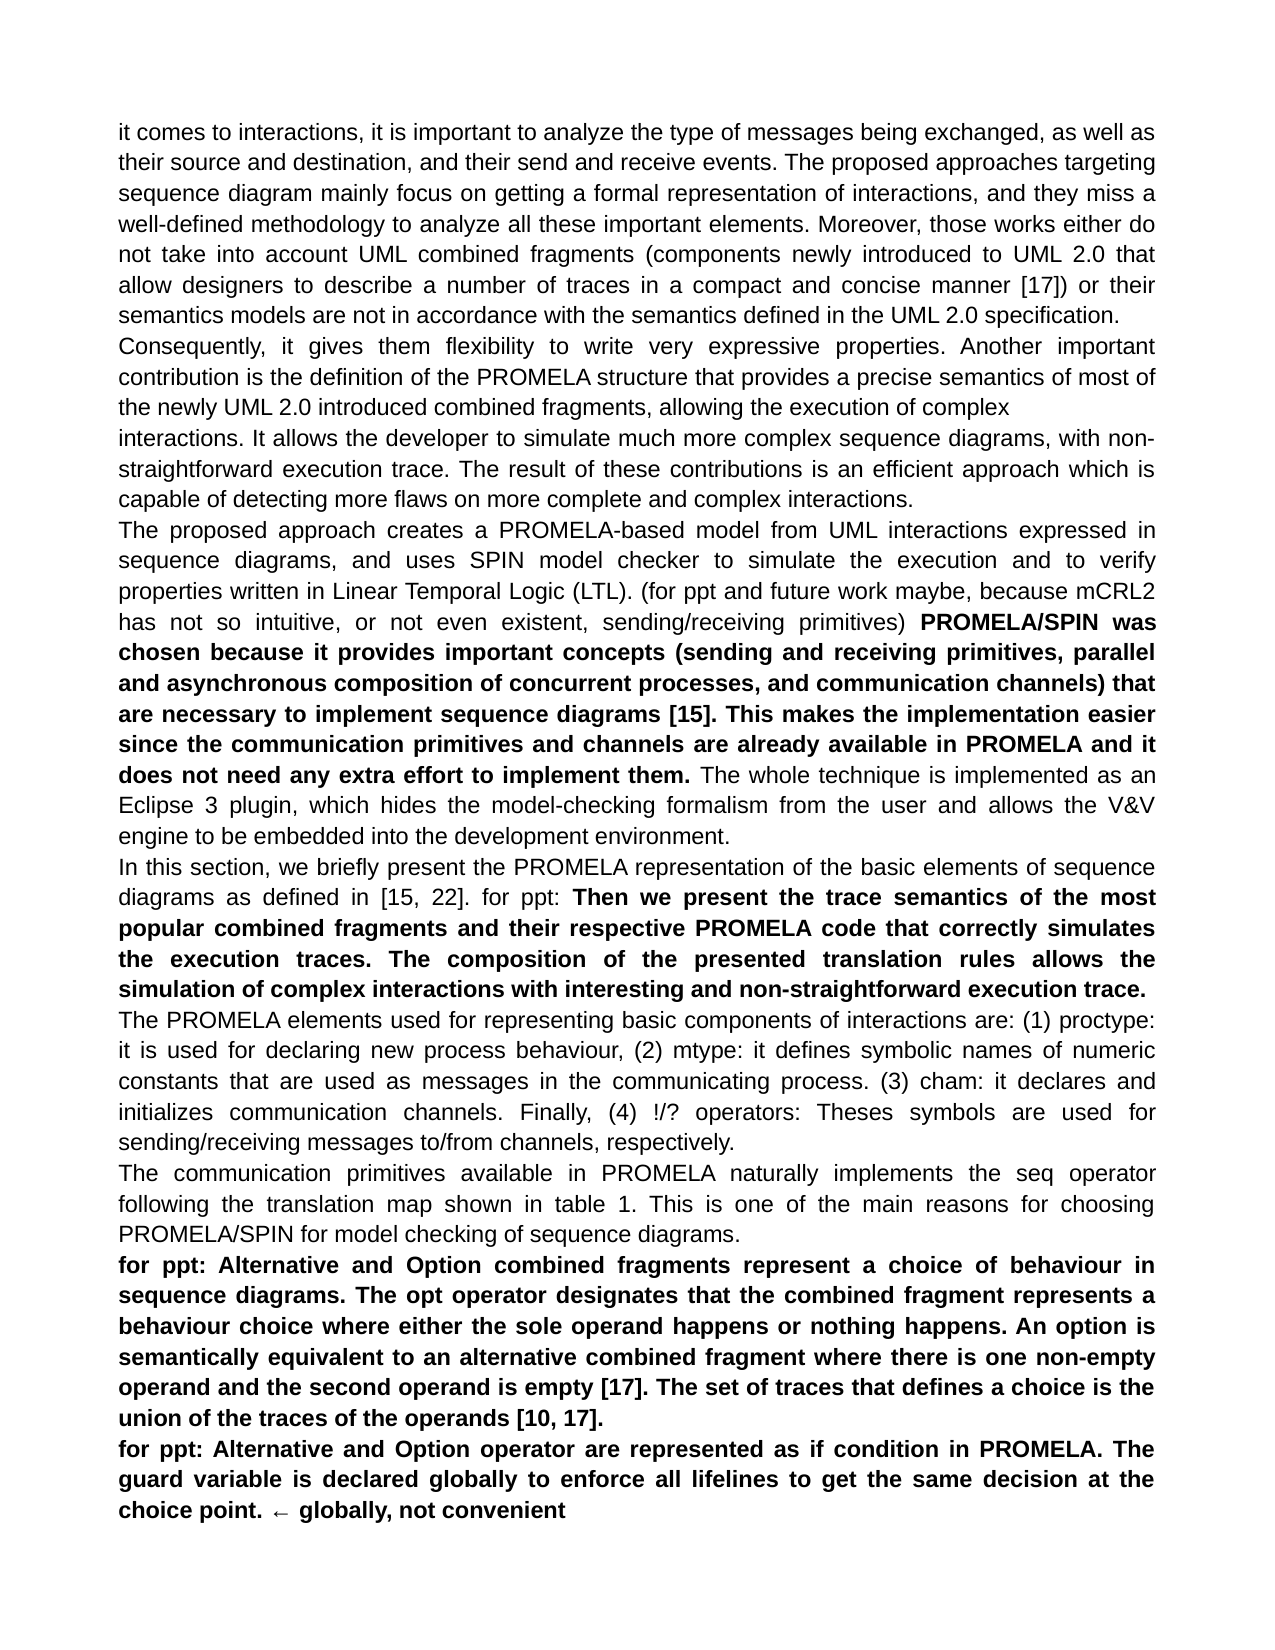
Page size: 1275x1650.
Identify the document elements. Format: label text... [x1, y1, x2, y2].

text In this section, we briefly present the PROMELA representation of the basic elements of sequence diagrams as defined in [15, 22]. for ppt: Then we present the trace semantics of the most popular combined fragments and their respective PROMELA code that correctly simulates the execution traces. The composition of the presented translation rules allows the simulation of complex interactions with interesting and non-straightforward execution trace. [118, 853, 1157, 1002]
text The communication primitives available in PROMELA naturally implements the seq operator following the translation map shown in table 1. This is one of the main reasons for choosing PROMELA/SPIN for model checking of sequence diagrams. [118, 1159, 1157, 1247]
text Consequently, it gives them flexibility to write very expressive properties. Another important contribution is the definition of the PROMELA structure that provides a precise semantics of most of the newly UML 2.0 introduced combined fragments, allowing the execution of complex [118, 332, 1157, 421]
text for ppt: Alternative and Option combined fragments represent a choice of behaviour in sequence diagrams. The opt operator designates that the combined fragment represents a behaviour choice where either the sole operand happens or nothing happens. An option is semantically equivalent to an alternative combined fragment where there is one non-empty operand and the second operand is empty [17]. The set of traces that defines a choice is the union of the traces of the operands [10, 17]. [118, 1251, 1157, 1431]
text The proposed approach creates a PROMELA-based model from UML interactions expressed in sequence diagrams, and uses SPIN model checker to simulate the execution and to verify properties written in Linear Temporal Logic (LTL). (for ppt and future work maybe, because mCRL2 has not so intuitive, or not even existent, sending/receiving primitives) PROMELA/SPIN was chosen because it provides important concepts (sending and receiving primitives, parallel and asynchronous composition of concurrent processes, and communication channels) that are necessary to implement sequence diagrams [15]. This makes the implementation easier since the communication primitives and channels are already available in PROMELA and it does not need any extra effort to implement them. The whole technique is implemented as an Eclipse 3 plugin, which hides the model-checking formalism from the user and allows the V&V engine to be embedded into the development environment. [118, 516, 1157, 849]
text The PROMELA elements used for representing basic components of interactions are: (1) proctype: it is used for declaring new process behaviour, (2) mtype: it defines symbolic names of numeric constants that are used as messages in the communicating process. (3) cham: it declares and initializes communication channels. Finally, (4) !/? operators: Theses symbols are used for sending/receiving messages to/from channels, respectively. [118, 1006, 1157, 1156]
text for ppt: Alternative and Option operator are represented as if condition in PROMELA. The guard variable is declared globally to enforce all lifelines to get the same decision at the choice point. ← globally, not convenient [118, 1435, 1157, 1523]
text interactions. It allows the developer to simulate much more complex sequence diagrams, with non-straightforward execution trace. The result of these contributions is an efficient approach which is capable of detecting more flaws on more complete and complex interactions. [118, 424, 1157, 512]
text it comes to interactions, it is important to analyze the type of messages being exchanged, as well as their source and destination, and their send and receive events. The proposed approaches targeting sequence diagram mainly focus on getting a formal representation of interactions, and they miss a well-defined methodology to analyze all these important elements. Moreover, those works either do not take into account UML combined fragments (components newly introduced to UML 2.0 that allow designers to describe a number of traces in a compact and concise manner [17]) or their semantics models are not in accordance with the semantics defined in the UML 2.0 specification. [118, 118, 1157, 329]
